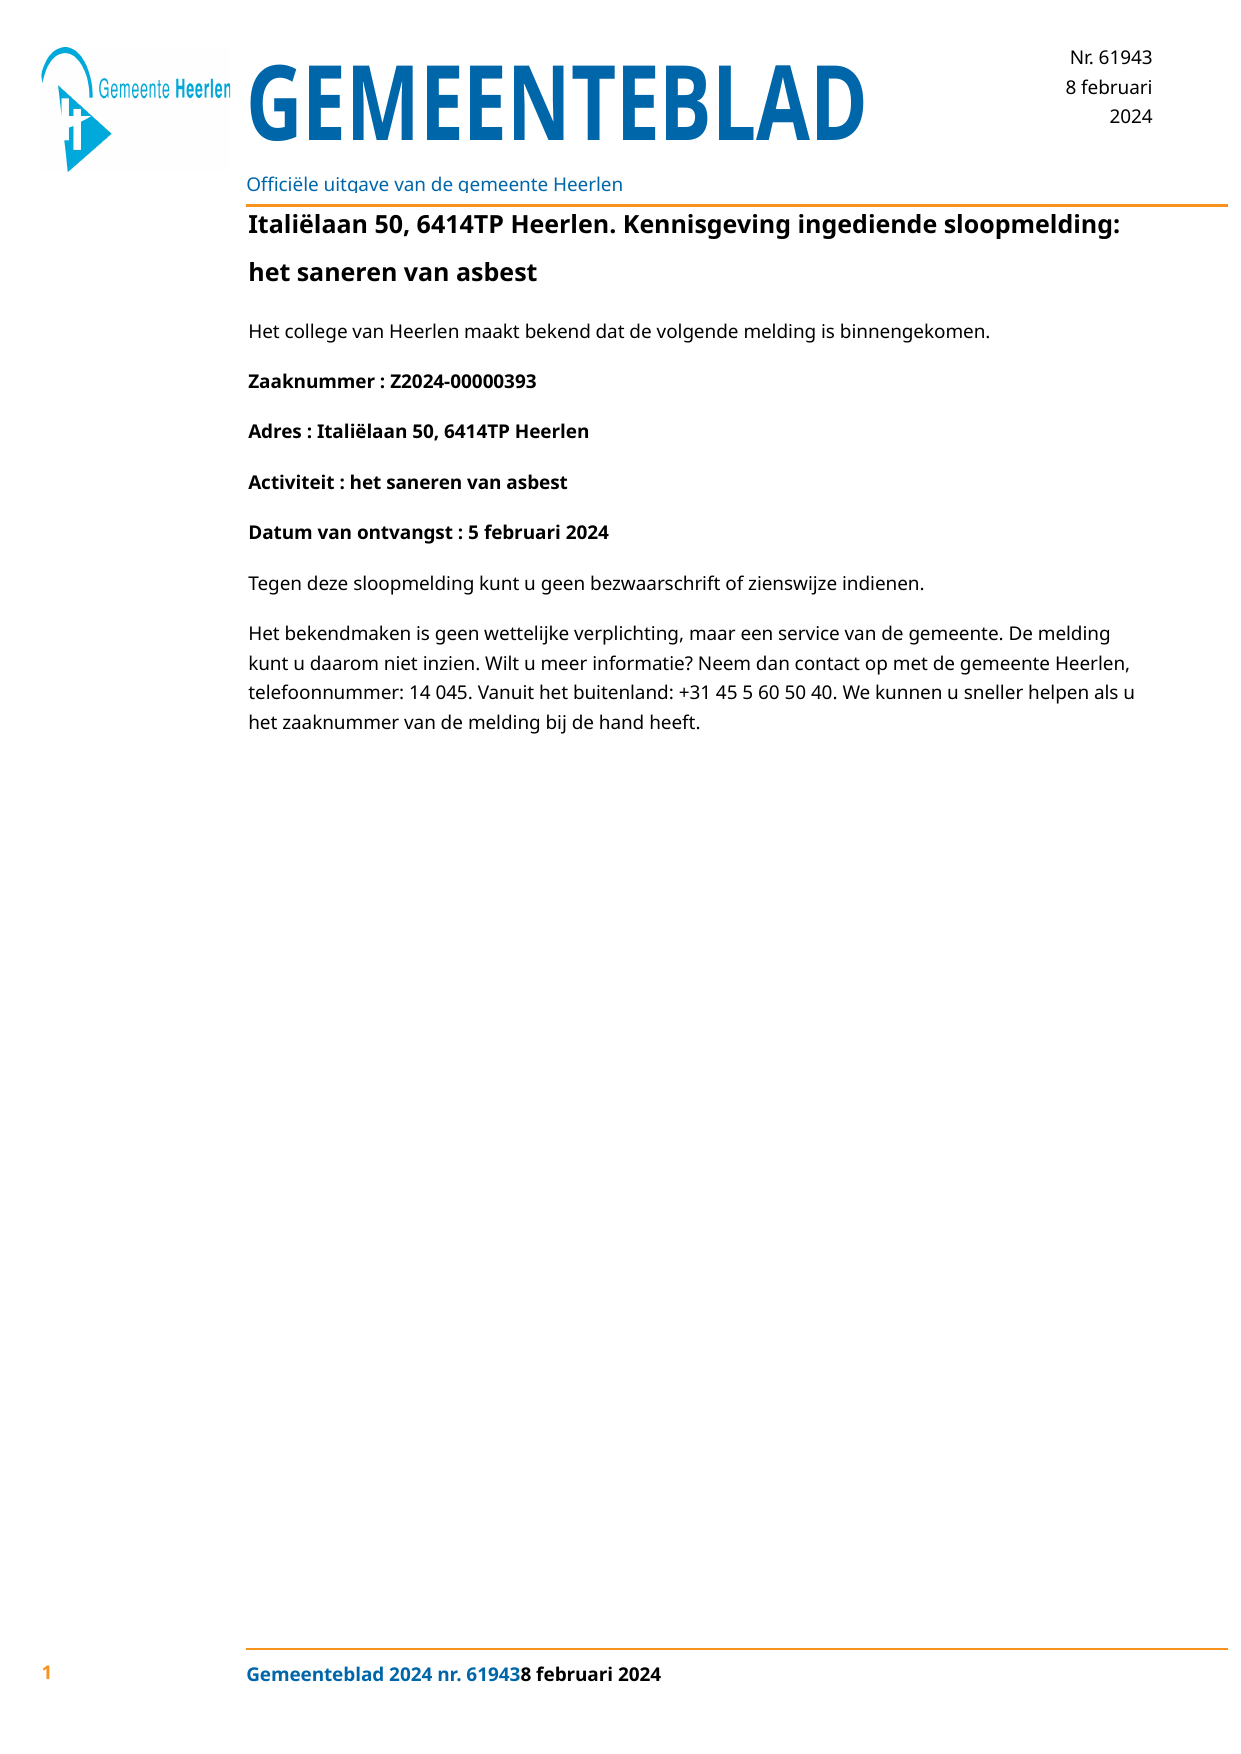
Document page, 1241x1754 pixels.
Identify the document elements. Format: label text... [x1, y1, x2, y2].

text Het college van Heerlen maakt bekend dat de volgende melding is binnengekomen. [248, 318, 1152, 344]
picture [41, 47, 59, 70]
text Tegen deze sloopmelding kunt u geen bezwaarschrift of zienswijze indienen. [248, 570, 1152, 596]
text Het bekendmaken is geen wettelijke verplichting, maar een service van de gemeente. De melding kunt u daarom niet inzien. Wilt u meer informatie? Neem dan contact op met de gemeente Heerlen, telefoonnummer: 14 045. Vanuit het buitenland: +31 45 5 60 50 40. We kunnen u sneller helpen als u het zaaknummer van de melding bij de hand heeft. [248, 620, 1152, 735]
text Zaaknummer : Z2024-00000393 [248, 368, 1152, 394]
text Adres : Italiëlaan 50, 6414TP Heerlen [248, 419, 1152, 444]
text Activiteit : het saneren van asbest [248, 469, 1152, 495]
text Datum van ontvangst : 5 februari 2024 [248, 519, 1152, 545]
text Italiëlaan 50, 6414TP Heerlen. Kennisgeving ingediende sloopmelding: het saneren van asbest [248, 207, 1152, 288]
picture [41, 47, 231, 172]
